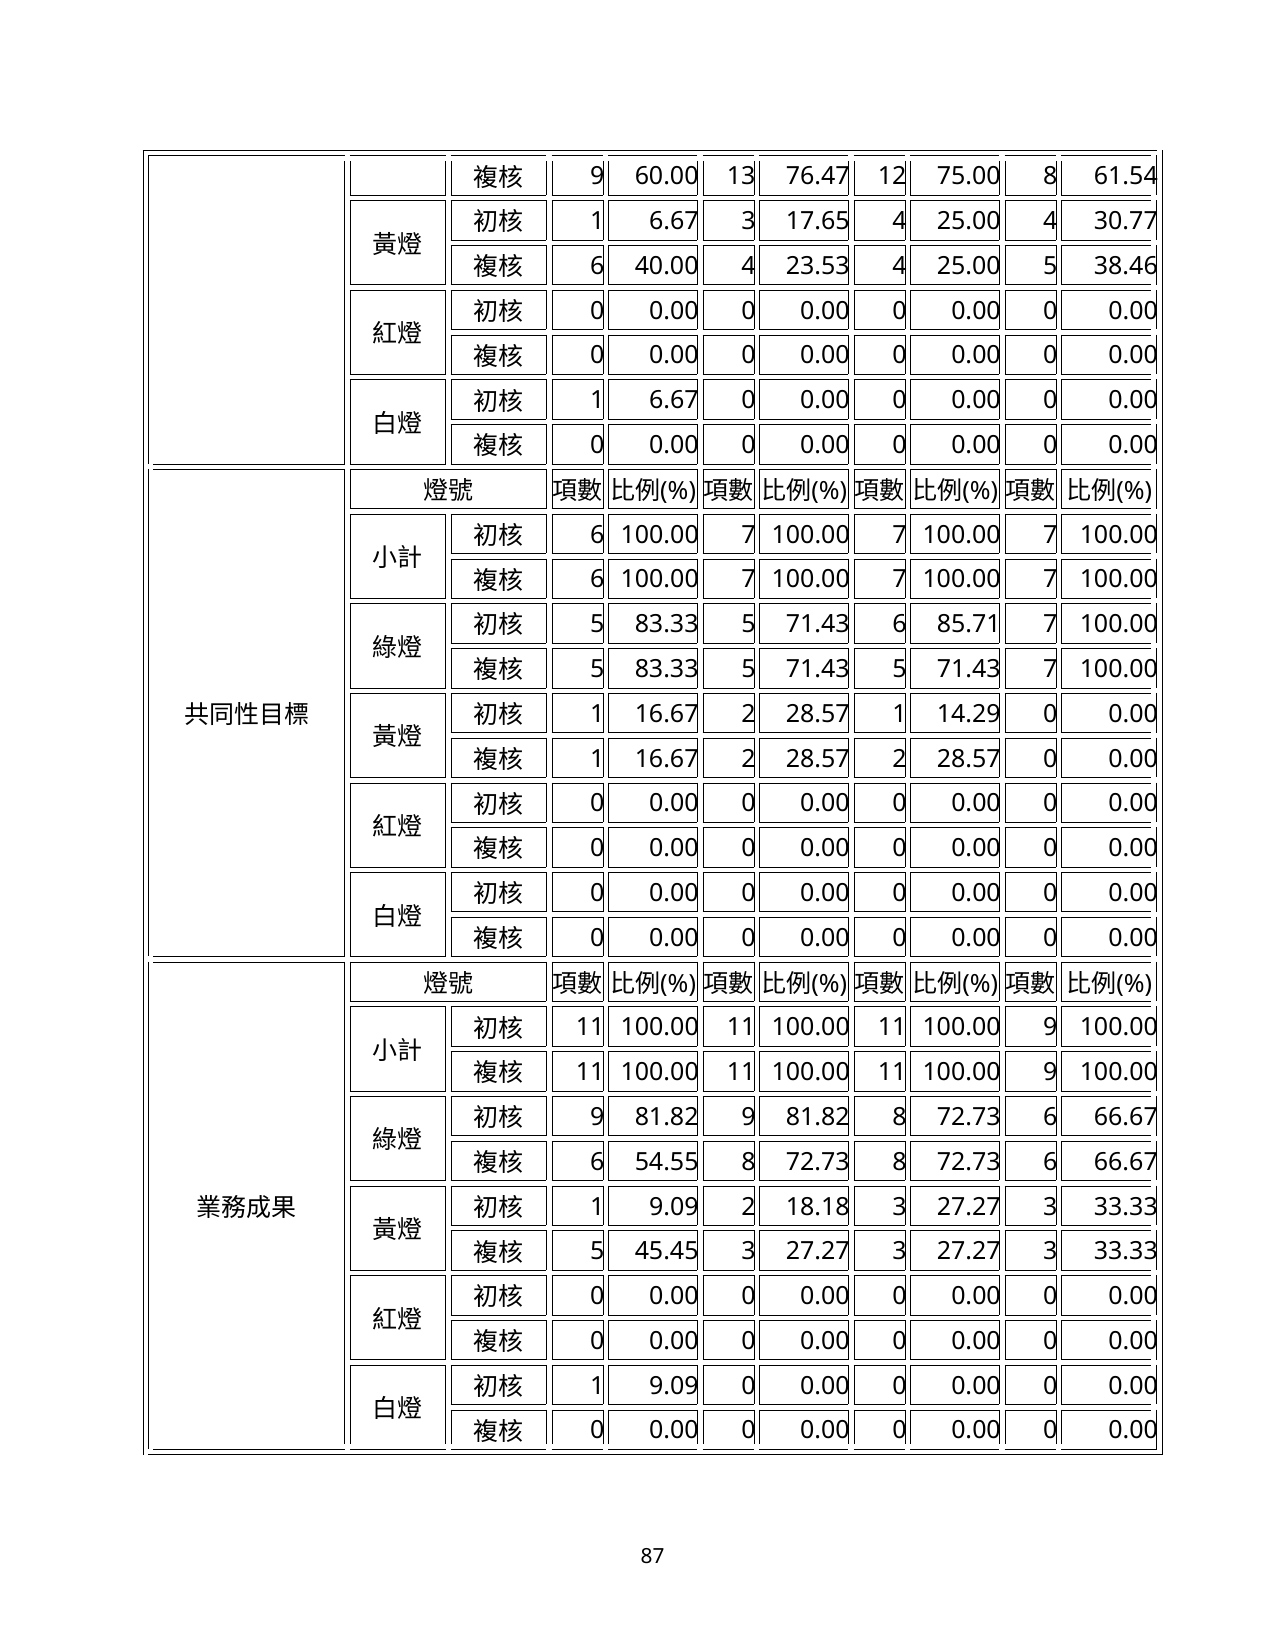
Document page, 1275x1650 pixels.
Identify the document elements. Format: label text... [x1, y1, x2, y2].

table_cell 紅燈 [347, 1270, 448, 1359]
table_cell 比例(%) [1059, 956, 1159, 1001]
table_cell 16.67 [606, 732, 700, 777]
table_cell 0.00 [1059, 1404, 1159, 1449]
table_cell 8 [851, 1135, 908, 1180]
table_cell 100.00 [606, 1046, 700, 1091]
table_cell 27.27 [908, 1180, 1002, 1225]
table_cell 7 [700, 508, 757, 553]
table_cell 0 [549, 329, 606, 374]
table_cell 9 [700, 1091, 757, 1135]
table_cell 0.00 [757, 822, 851, 867]
table_cell 1 [549, 195, 606, 239]
table_cell 17.65 [757, 195, 851, 239]
table_cell 0 [1002, 284, 1059, 329]
table_cell 28.57 [757, 732, 851, 777]
table_cell 初核 [448, 867, 549, 911]
table_cell 0 [1002, 732, 1059, 777]
table_cell 項數 [851, 956, 908, 1001]
table_cell 項數 [851, 464, 908, 508]
table_cell 0 [1002, 822, 1059, 867]
table_cell 72.73 [757, 1135, 851, 1180]
table_cell 0 [1002, 374, 1059, 419]
table_cell 0 [700, 329, 757, 374]
table_cell 72.73 [908, 1091, 1002, 1135]
table_cell 11 [851, 1001, 908, 1046]
table_cell 0.00 [606, 284, 700, 329]
table_cell 0.00 [1059, 732, 1159, 777]
table_cell 項數 [700, 464, 757, 508]
table_cell 100.00 [908, 553, 1002, 598]
table_cell 7 [1002, 553, 1059, 598]
table_cell 0.00 [606, 1270, 700, 1314]
table_cell 100.00 [1059, 1001, 1159, 1046]
table_cell 0.00 [908, 777, 1002, 822]
table_cell 0.00 [908, 1359, 1002, 1404]
table_cell 0.00 [908, 867, 1002, 911]
table_cell 2 [700, 1180, 757, 1225]
table_cell 9 [549, 1091, 606, 1135]
table_cell 項數 [549, 464, 606, 508]
table_cell 初核 [448, 374, 549, 419]
table_cell 初核 [448, 508, 549, 553]
table_cell 0 [1002, 688, 1059, 732]
table_cell 比例(%) [606, 464, 700, 508]
table_cell 33.33 [1059, 1225, 1159, 1270]
table_cell 5 [700, 598, 757, 643]
table_cell 0 [1002, 777, 1059, 822]
table_cell 14.29 [908, 688, 1002, 732]
table_cell 6 [549, 240, 606, 284]
table_cell 61.54 [1059, 150, 1159, 195]
table_cell 76.47 [757, 151, 851, 195]
table_cell 100.00 [606, 508, 700, 553]
table_cell 黃燈 [347, 1180, 448, 1270]
table_cell 0 [1002, 867, 1059, 911]
table_cell 初核 [448, 1001, 549, 1046]
table_cell 18.18 [757, 1180, 851, 1225]
table_cell 11 [851, 1046, 908, 1091]
table_cell 25.00 [908, 240, 1002, 284]
table_cell 0.00 [908, 1270, 1002, 1314]
table_cell 100.00 [1059, 643, 1159, 687]
table_cell 0.00 [908, 1404, 1002, 1449]
table_cell 85.71 [908, 598, 1002, 643]
table_cell 複核 [448, 1046, 549, 1091]
table_cell 3 [700, 1225, 757, 1270]
table_cell 0.00 [757, 1270, 851, 1314]
table_cell 0.00 [606, 911, 700, 956]
table_cell 0 [851, 1359, 908, 1404]
table_cell 16.67 [606, 688, 700, 732]
table_cell 初核 [448, 1359, 549, 1404]
table_cell 0 [700, 777, 757, 822]
table_cell 0.00 [606, 867, 700, 911]
table_cell 5 [549, 643, 606, 687]
table_cell 0.00 [1059, 911, 1159, 956]
table_cell 3 [851, 1180, 908, 1225]
table_cell 30.77 [1059, 195, 1159, 239]
table_cell 0 [851, 1404, 908, 1449]
table_cell 40.00 [606, 240, 700, 284]
table_cell 0 [851, 329, 908, 374]
table_cell 小計 [347, 1001, 448, 1091]
table_cell 複核 [448, 1404, 549, 1449]
table_cell 0.00 [757, 419, 851, 463]
table_cell 複核 [448, 643, 549, 687]
table_cell 初核 [448, 284, 549, 329]
table_cell 6 [851, 598, 908, 643]
table_cell 白燈 [347, 374, 448, 463]
table_cell 8 [851, 1091, 908, 1135]
table_cell 3 [1002, 1225, 1059, 1270]
table_cell 60.00 [606, 151, 700, 195]
table_cell 9 [1002, 1001, 1059, 1046]
table_cell 0.00 [1059, 329, 1159, 374]
table_cell 7 [851, 553, 908, 598]
table_cell 100.00 [908, 508, 1002, 553]
table_cell 0 [549, 1270, 606, 1314]
table_cell 8 [1002, 151, 1059, 195]
table_cell 100.00 [908, 1001, 1002, 1046]
table_cell 複核 [448, 822, 549, 867]
table_cell 綠燈 [347, 1091, 448, 1180]
table_cell 1 [549, 374, 606, 419]
table_cell 0 [700, 284, 757, 329]
table_cell 綠燈 [347, 598, 448, 687]
table_cell 0.00 [908, 1315, 1002, 1359]
table_cell 0.00 [757, 329, 851, 374]
table_cell 複核 [448, 240, 549, 284]
table_cell 燈號 [347, 464, 549, 508]
table_cell 初核 [448, 1270, 549, 1314]
table_cell 12 [851, 151, 908, 195]
table_cell 6.67 [606, 195, 700, 239]
table_cell 0 [851, 419, 908, 463]
table_cell 0 [851, 867, 908, 911]
table_cell 0 [549, 419, 606, 463]
table_cell 複核 [448, 419, 549, 463]
table_cell 共同性目標 [145, 464, 347, 956]
table_cell 0.00 [1059, 688, 1159, 732]
table_cell 0 [549, 777, 606, 822]
table_cell 初核 [448, 777, 549, 822]
table_cell 0.00 [757, 1315, 851, 1359]
table_cell 黃燈 [347, 195, 448, 284]
table_cell 0 [549, 867, 606, 911]
table_cell 1 [851, 688, 908, 732]
table_cell 28.57 [908, 732, 1002, 777]
table_cell 7 [1002, 508, 1059, 553]
table_cell 項數 [549, 956, 606, 1001]
table_cell 0.00 [908, 284, 1002, 329]
table_cell 0 [1002, 1359, 1059, 1404]
table_cell 0 [1002, 419, 1059, 463]
table_cell 0 [1002, 329, 1059, 374]
table_cell 75.00 [908, 151, 1002, 195]
table_cell 0 [700, 1404, 757, 1449]
table_cell 0.00 [606, 822, 700, 867]
table_cell 初核 [448, 598, 549, 643]
table_cell 複核 [448, 151, 549, 195]
table_cell 2 [851, 732, 908, 777]
table_cell 54.55 [606, 1135, 700, 1180]
table_cell 複核 [448, 1135, 549, 1180]
table_cell 0 [1002, 1270, 1059, 1314]
table_cell 0 [549, 1315, 606, 1359]
table_cell 3 [851, 1225, 908, 1270]
table_cell 100.00 [1059, 508, 1159, 553]
table_cell 0 [700, 1315, 757, 1359]
table_cell 100.00 [1059, 553, 1159, 598]
table_cell 複核 [448, 329, 549, 374]
table_cell 0.00 [1059, 867, 1159, 911]
table_cell 0.00 [757, 867, 851, 911]
table_cell 71.43 [908, 643, 1002, 687]
table_cell 0.00 [1059, 822, 1159, 867]
table_cell 0 [700, 867, 757, 911]
table_cell 0.00 [757, 911, 851, 956]
table_cell 7 [1002, 643, 1059, 687]
table_cell 100.00 [1059, 1046, 1159, 1091]
table_cell 6 [549, 1135, 606, 1180]
table_cell 初核 [448, 1091, 549, 1135]
table_cell 0.00 [1059, 374, 1159, 419]
table_cell 13 [700, 151, 757, 195]
table_cell 100.00 [757, 508, 851, 553]
table_cell 0 [851, 1270, 908, 1314]
table_cell 0.00 [1059, 1315, 1159, 1359]
table_cell 5 [549, 598, 606, 643]
table_cell 比例(%) [908, 956, 1002, 1001]
table_cell 紅燈 [347, 284, 448, 374]
table_cell 0.00 [606, 1315, 700, 1359]
table_cell 白燈 [347, 1359, 448, 1449]
table_cell 1 [549, 1180, 606, 1225]
table_cell 7 [700, 553, 757, 598]
table_cell 100.00 [1059, 598, 1159, 643]
table_cell 白燈 [347, 867, 448, 956]
table_cell 5 [851, 643, 908, 687]
table_cell 0.00 [1059, 1270, 1159, 1314]
table_cell 複核 [448, 553, 549, 598]
table_cell 0.00 [606, 419, 700, 463]
table_cell 25.00 [908, 195, 1002, 239]
table_cell 45.45 [606, 1225, 700, 1270]
table_cell 33.33 [1059, 1180, 1159, 1225]
table_cell 小計 [347, 508, 448, 598]
table_cell 初核 [448, 195, 549, 239]
table_cell 複核 [448, 732, 549, 777]
table_cell 0.00 [757, 1359, 851, 1404]
table_cell 0 [700, 911, 757, 956]
table_cell 0 [700, 1359, 757, 1404]
table_cell 72.73 [908, 1135, 1002, 1180]
table_cell 100.00 [606, 1001, 700, 1046]
table_cell 4 [851, 240, 908, 284]
table_cell 0.00 [908, 329, 1002, 374]
table_cell 比例(%) [1059, 464, 1159, 508]
table_cell [145, 151, 347, 463]
table_cell 1 [549, 732, 606, 777]
table_cell 1 [549, 1359, 606, 1404]
table_cell 8 [700, 1135, 757, 1180]
table_cell 5 [1002, 240, 1059, 284]
table_cell 81.82 [757, 1091, 851, 1135]
table_cell 比例(%) [908, 464, 1002, 508]
table_cell 複核 [448, 1225, 549, 1270]
table_cell 0 [700, 374, 757, 419]
table_cell 比例(%) [757, 464, 851, 508]
table_cell 0.00 [757, 284, 851, 329]
table_cell 0 [549, 1404, 606, 1449]
table_cell 71.43 [757, 643, 851, 687]
table_cell 0.00 [908, 822, 1002, 867]
table_cell 66.67 [1059, 1091, 1159, 1135]
table_cell 4 [1002, 195, 1059, 239]
table_cell 23.53 [757, 240, 851, 284]
table_cell 複核 [448, 911, 549, 956]
table_cell 6 [1002, 1135, 1059, 1180]
table_cell 0.00 [908, 911, 1002, 956]
table_cell 11 [549, 1046, 606, 1091]
table_cell 6.67 [606, 374, 700, 419]
table_cell 0 [549, 284, 606, 329]
table_cell 比例(%) [757, 956, 851, 1001]
table_cell 38.46 [1059, 240, 1159, 284]
table_cell 9.09 [606, 1359, 700, 1404]
table_cell 初核 [448, 1180, 549, 1225]
table_cell 0.00 [606, 777, 700, 822]
table_cell 0 [549, 822, 606, 867]
table_cell 0.00 [757, 1404, 851, 1449]
table_cell 0.00 [1059, 284, 1159, 329]
table_cell 黃燈 [347, 688, 448, 777]
table_cell 5 [700, 643, 757, 687]
table_cell 項數 [700, 956, 757, 1001]
table_cell 2 [700, 732, 757, 777]
table_cell 紅燈 [347, 777, 448, 867]
table_cell 0 [851, 911, 908, 956]
table_cell 0 [851, 777, 908, 822]
table_cell 11 [700, 1001, 757, 1046]
table_cell 比例(%) [606, 956, 700, 1001]
table_cell 0.00 [757, 777, 851, 822]
table_cell 100.00 [606, 553, 700, 598]
table_cell 項數 [1002, 956, 1059, 1001]
table_cell 11 [700, 1046, 757, 1091]
table_cell 0.00 [1059, 419, 1159, 463]
table_cell 9 [1002, 1046, 1059, 1091]
table_cell 0.00 [908, 419, 1002, 463]
table_cell 業務成果 [145, 956, 347, 1449]
table_cell 100.00 [757, 1046, 851, 1091]
table_cell 0 [700, 822, 757, 867]
table_cell 28.57 [757, 688, 851, 732]
table_cell 100.00 [757, 553, 851, 598]
table_cell 燈號 [347, 956, 549, 1001]
table_cell 9 [549, 151, 606, 195]
table_cell 4 [700, 240, 757, 284]
table_cell 0.00 [606, 1404, 700, 1449]
table_cell 0 [1002, 1315, 1059, 1359]
table_cell 4 [851, 195, 908, 239]
table_cell 0.00 [1059, 1359, 1159, 1404]
table_cell 2 [700, 688, 757, 732]
table_cell 100.00 [908, 1046, 1002, 1091]
table_cell 0 [851, 284, 908, 329]
table_cell 0 [1002, 911, 1059, 956]
table_cell [347, 151, 448, 195]
table_cell 0 [700, 419, 757, 463]
table_cell 6 [549, 508, 606, 553]
table_cell 71.43 [757, 598, 851, 643]
table_cell 0 [851, 374, 908, 419]
table_cell 3 [700, 195, 757, 239]
table_cell 5 [549, 1225, 606, 1270]
table_cell 0 [700, 1270, 757, 1314]
table_cell 1 [549, 688, 606, 732]
table_cell 0.00 [606, 329, 700, 374]
table_cell 7 [851, 508, 908, 553]
table_cell 81.82 [606, 1091, 700, 1135]
table_cell 0 [549, 911, 606, 956]
table_cell 83.33 [606, 598, 700, 643]
table_cell 6 [549, 553, 606, 598]
table_cell 27.27 [908, 1225, 1002, 1270]
table_cell 7 [1002, 598, 1059, 643]
table_cell 83.33 [606, 643, 700, 687]
table_cell 100.00 [757, 1001, 851, 1046]
table_cell 複核 [448, 1315, 549, 1359]
table_cell 0 [851, 822, 908, 867]
table_cell 初核 [448, 688, 549, 732]
table_cell 3 [1002, 1180, 1059, 1225]
table_cell 11 [549, 1001, 606, 1046]
table_cell 66.67 [1059, 1135, 1159, 1180]
table_cell 6 [1002, 1091, 1059, 1135]
table_cell 9.09 [606, 1180, 700, 1225]
table_cell 0 [1002, 1404, 1059, 1449]
table_cell 0.00 [1059, 777, 1159, 822]
table_cell 0.00 [908, 374, 1002, 419]
table_cell 27.27 [757, 1225, 851, 1270]
table_cell 0.00 [757, 374, 851, 419]
table_cell 0 [851, 1315, 908, 1359]
table_cell 項數 [1002, 464, 1059, 508]
